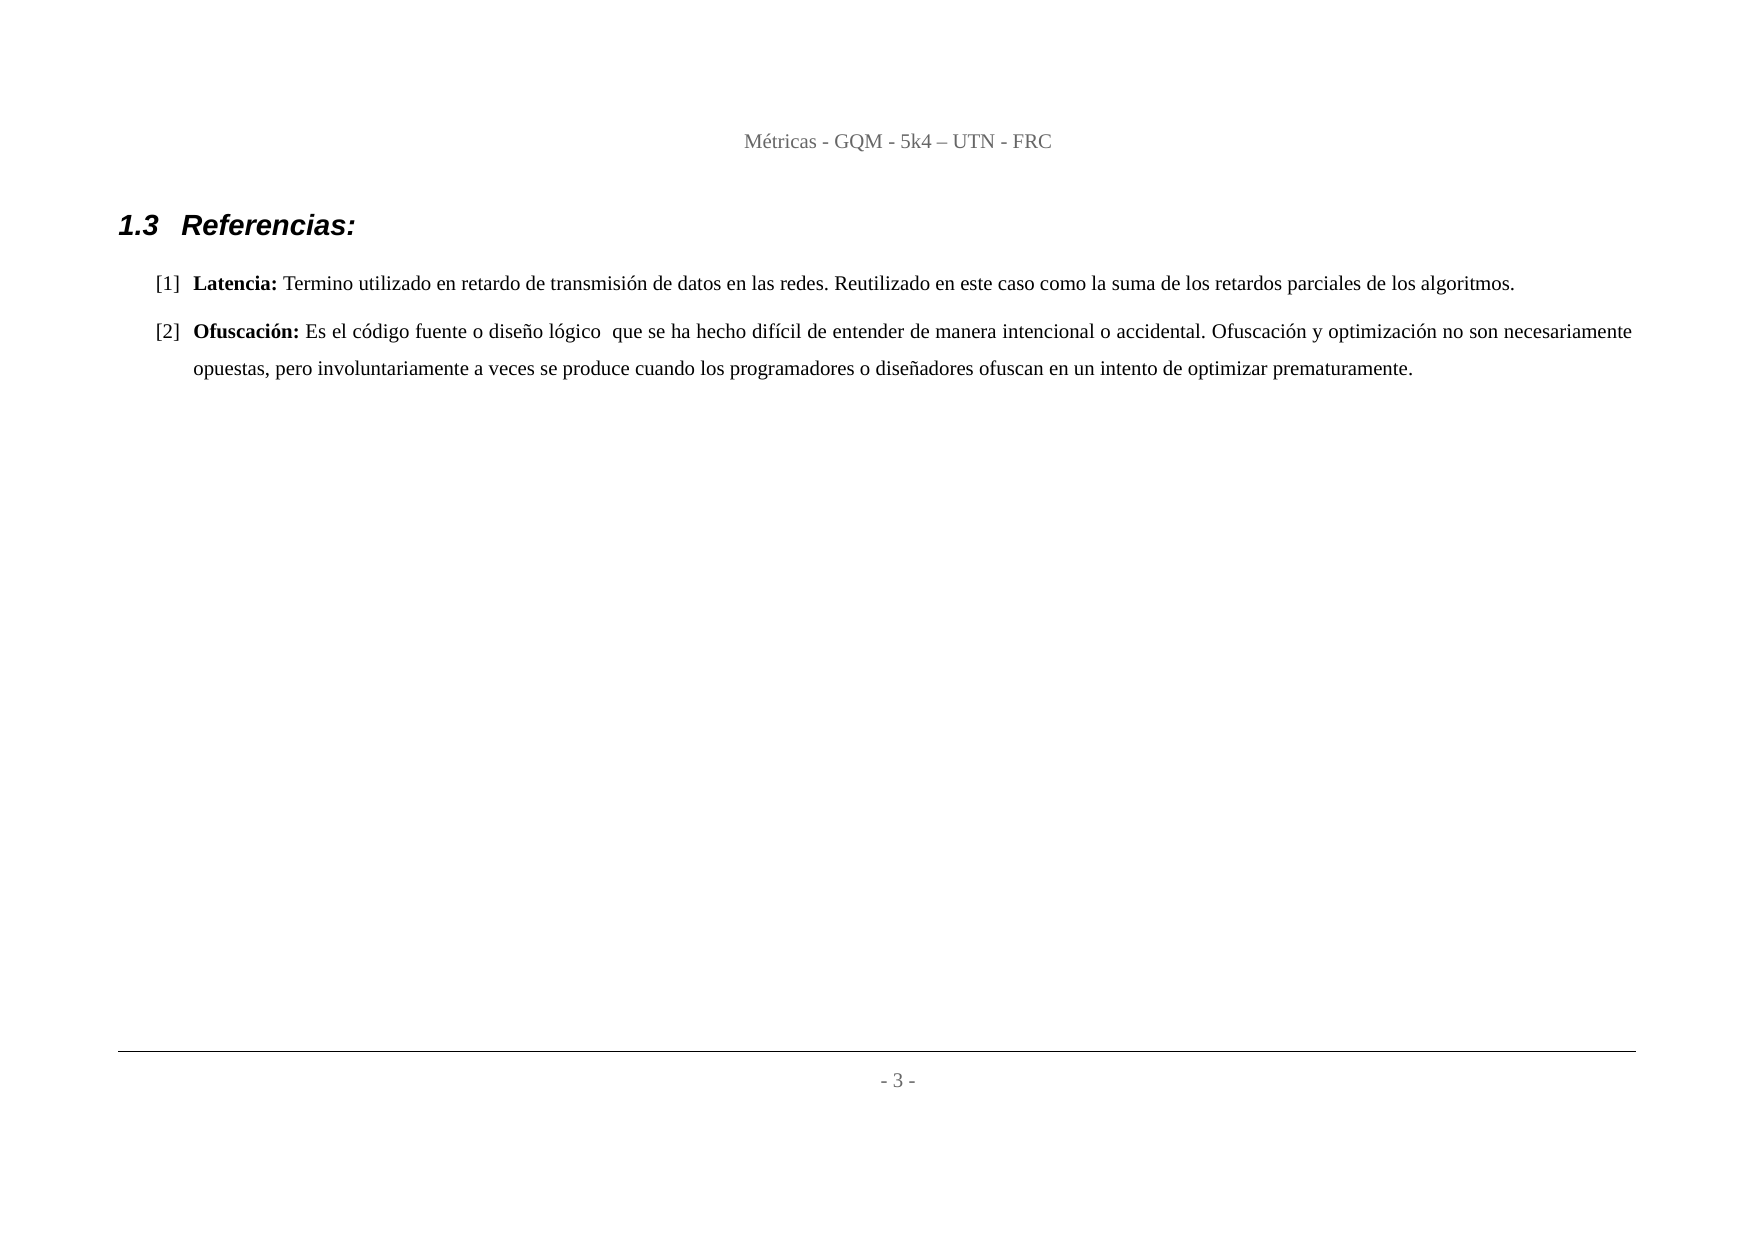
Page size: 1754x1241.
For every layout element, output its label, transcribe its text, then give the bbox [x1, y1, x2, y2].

list Latencia: Termino utilizado en retardo de transmisión de datos en las redes. Reutilizado en este caso como la suma de los retardos parciales de los algoritmos. [156, 271, 1636, 295]
subtitle Referencias: [118, 208, 1636, 242]
list Ofuscación: Es el código fuente o diseño lógico que se ha hecho difícil de entender de manera intencional o accidental. Ofuscación y optimización no son necesariamente opuestas, pero involuntariamente a veces se produce cuando los programadores o diseñadores ofuscan en un intento de optimizar prematuramente. [156, 319, 1636, 379]
